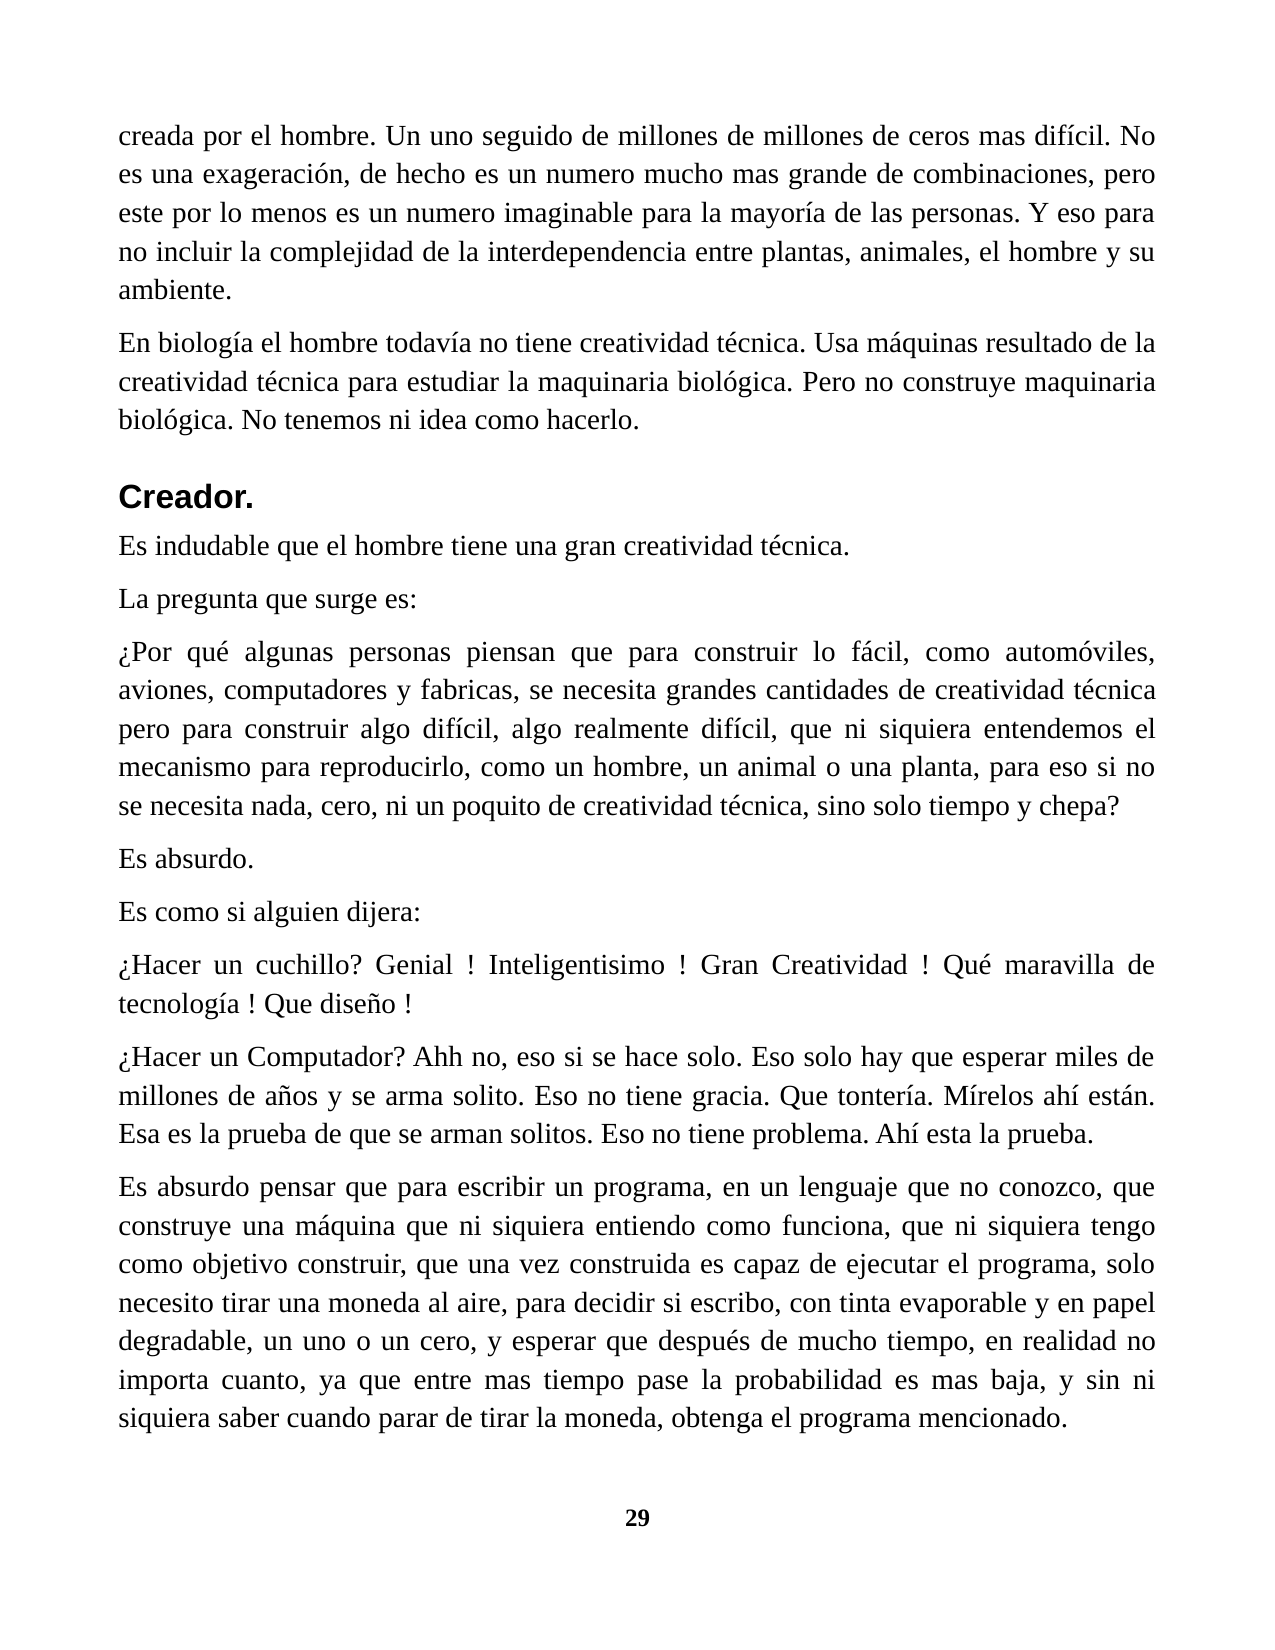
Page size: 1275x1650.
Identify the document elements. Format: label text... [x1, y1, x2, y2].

text creada por el hombre. Un uno seguido de millones de millones de ceros mas difícil. No es una exageración, de hecho es un numero mucho mas grande de combinaciones, pero este por lo menos es un numero imaginable para la mayoría de las personas. Y eso para no incluir la complejidad de la interdependencia entre plantas, animales, el hombre y su ambiente. [118, 118, 1157, 306]
text Es absurdo pensar que para escribir un programa, en un lenguaje que no conozco, que construye una máquina que ni siquiera entiendo como funciona, que ni siquiera tengo como objetivo construir, que una vez construida es capaz de ejecutar el programa, solo necesito tirar una moneda al aire, para decidir si escribo, con tinta evaporable y en papel degradable, un uno o un cero, y esperar que después de mucho tiempo, en realidad no importa cuanto, ya que entre mas tiempo pase la probabilidad es mas baja, y sin ni siquiera saber cuando parar de tirar la moneda, obtenga el programa mencionado. [118, 1169, 1157, 1434]
text Es absurdo. [118, 841, 1157, 875]
text Es como si alguien dijera: [118, 894, 1157, 928]
subtitle Creador. [118, 476, 1157, 515]
text ¿Hacer un Computador? Ahh no, eso si se hace solo. Eso solo hay que esperar miles de millones de años y se arma solito. Eso no tiene gracia. Que tontería. Mírelos ahí están. Esa es la prueba de que se arman solitos. Eso no tiene problema. Ahí esta la prueba. [118, 1039, 1157, 1150]
text En biología el hombre todavía no tiene creatividad técnica. Usa máquinas resultado de la creatividad técnica para estudiar la maquinaria biológica. Pero no construye maquinaria biológica. No tenemos ni idea como hacerlo. [118, 325, 1157, 436]
text ¿Por qué algunas personas piensan que para construir lo fácil, como automóviles, aviones, computadores y fabricas, se necesita grandes cantidades de creatividad técnica pero para construir algo difícil, algo realmente difícil, que ni siquiera entendemos el mecanismo para reproducirlo, como un hombre, un animal o una planta, para eso si no se necesita nada, cero, ni un poquito de creatividad técnica, sino solo tiempo y chepa? [118, 634, 1157, 822]
text ¿Hacer un cuchillo? Genial ! Inteligentisimo ! Gran Creatividad ! Qué maravilla de tecnología ! Que diseño ! [118, 947, 1157, 1019]
text La pregunta que surge es: [118, 581, 1157, 614]
text Es indudable que el hombre tiene una gran creatividad técnica. [118, 528, 1157, 561]
